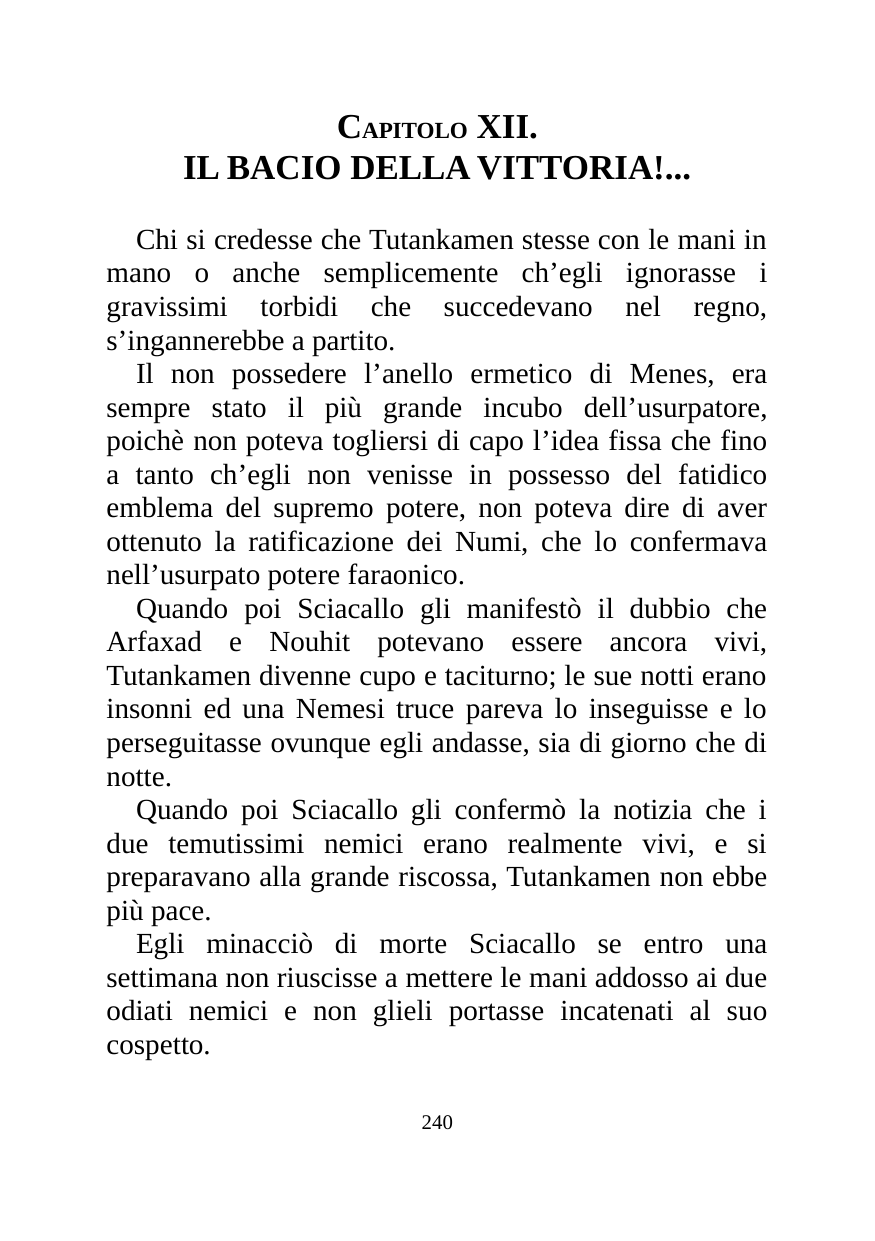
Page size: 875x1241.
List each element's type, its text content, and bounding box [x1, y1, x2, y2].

text Egli minacciò di morte Sciacallo se entro una settimana non riuscisse a mettere le mani addosso ai due odiati nemici e non glieli portasse incatenati al suo cospetto. [106, 926, 768, 1061]
text Quando poi Sciacallo gli confermò la notizia che i due temutissimi nemici erano realmente vivi, e si preparavano alla grande riscossa, Tutankamen non ebbe più pace. [106, 792, 768, 926]
text Il non possedere l’anello ermetico di Menes, era sempre stato il più grande incubo dell’usurpatore, poichè non poteva togliersi di capo l’idea fissa che fino a tanto ch’egli non venisse in possesso del fatidico emblema del supremo potere, non poteva dire di aver ottenuto la ratificazione dei Numi, che lo confermava nell’usurpato potere faraonico. [106, 356, 768, 591]
text Chi si credesse che Tutankamen stesse con le mani in mano o anche semplicemente ch’egli ignorasse i gravissimi torbidi che succedevano nel regno, s’ingannerebbe a partito. [106, 222, 768, 356]
subtitle Capitolo XII. Il bacio della vittoria!... [106, 106, 768, 187]
text Quando poi Sciacallo gli manifestò il dubbio che Arfaxad e Nouhit potevano essere ancora vivi, Tutankamen divenne cupo e taciturno; le sue notti erano insonni ed una Nemesi truce pareva lo inseguisse e lo perseguitasse ovunque egli andasse, sia di giorno che di notte. [106, 591, 768, 792]
